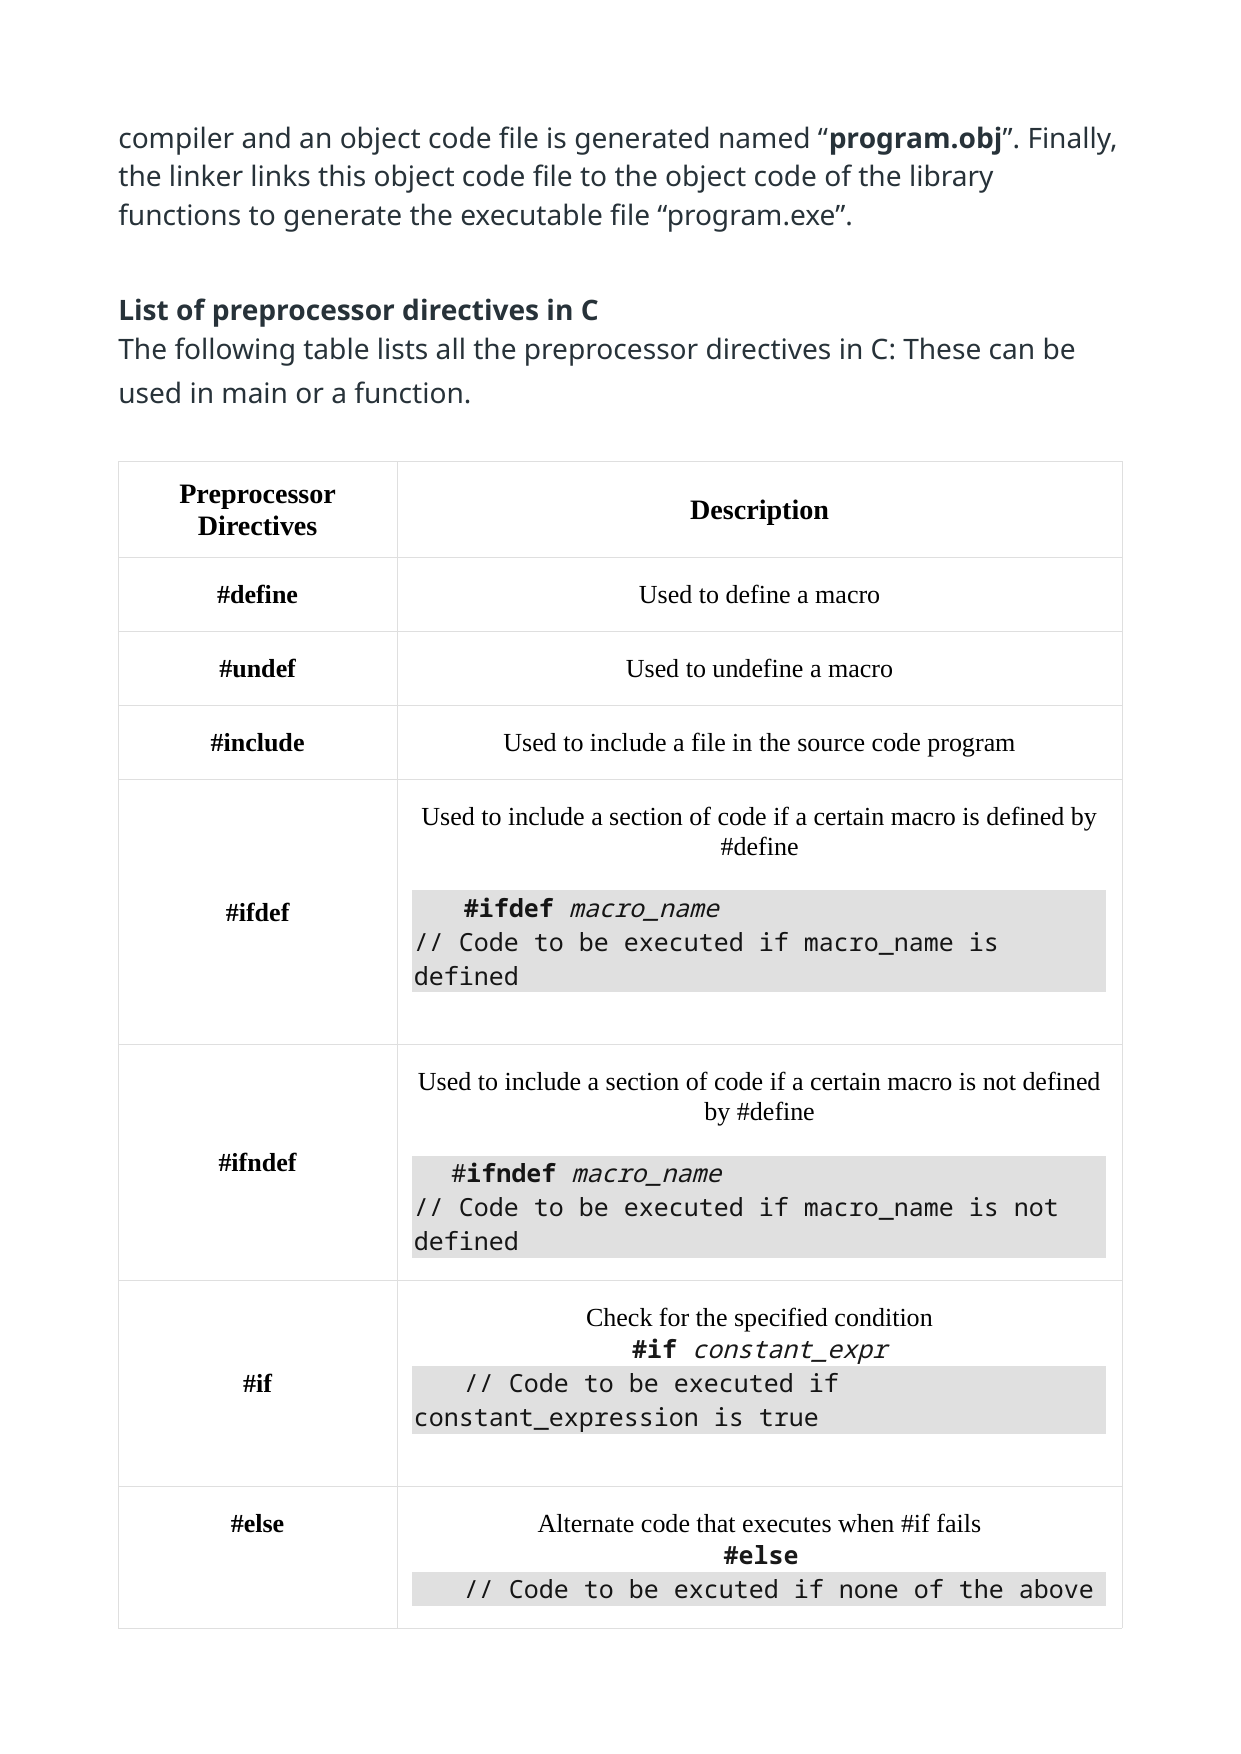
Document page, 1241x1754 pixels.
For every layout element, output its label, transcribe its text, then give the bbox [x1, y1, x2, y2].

table_cell Alternate code that executes when #if fails #else // Code to be excuted if none of the above [398, 1487, 1122, 1628]
table_cell Used to define a macro [398, 558, 1122, 631]
table_cell Check for the specified condition #if constant_expr // Code to be executed if constant_expression is true [398, 1281, 1122, 1486]
table_cell Used to undefine a macro [398, 632, 1122, 705]
table_cell #ifdef [119, 780, 397, 1044]
table_cell Used to include a section of code if a certain macro is defined by #define #ifdef macro_name // Code to be executed if macro_name is defined [398, 780, 1122, 1044]
table_header Description [398, 462, 1122, 557]
table_cell #include [119, 706, 397, 779]
table_cell #if [119, 1281, 397, 1486]
table_cell Used to include a file in the source code program [398, 706, 1122, 779]
text The following table lists all the preprocessor directives in C: These can be used in main or a function. [118, 329, 1122, 411]
table_cell Used to include a section of code if a certain macro is not defined by #define #ifndef macro_name // Code to be executed if macro_name is not defined [398, 1045, 1122, 1280]
table_cell #undef [119, 632, 397, 705]
text compiler and an object code file is generated named “program.obj”. Finally, the linker links this object code file to the object code of the library functions to generate the executable file “program.exe”. [118, 118, 1122, 233]
table_cell #define [119, 558, 397, 631]
table_cell #ifndef [119, 1045, 397, 1280]
table_header Preprocessor Directives [119, 462, 397, 557]
subtitle List of preprocessor directives in C [118, 291, 1122, 329]
table_cell #else [119, 1487, 397, 1628]
